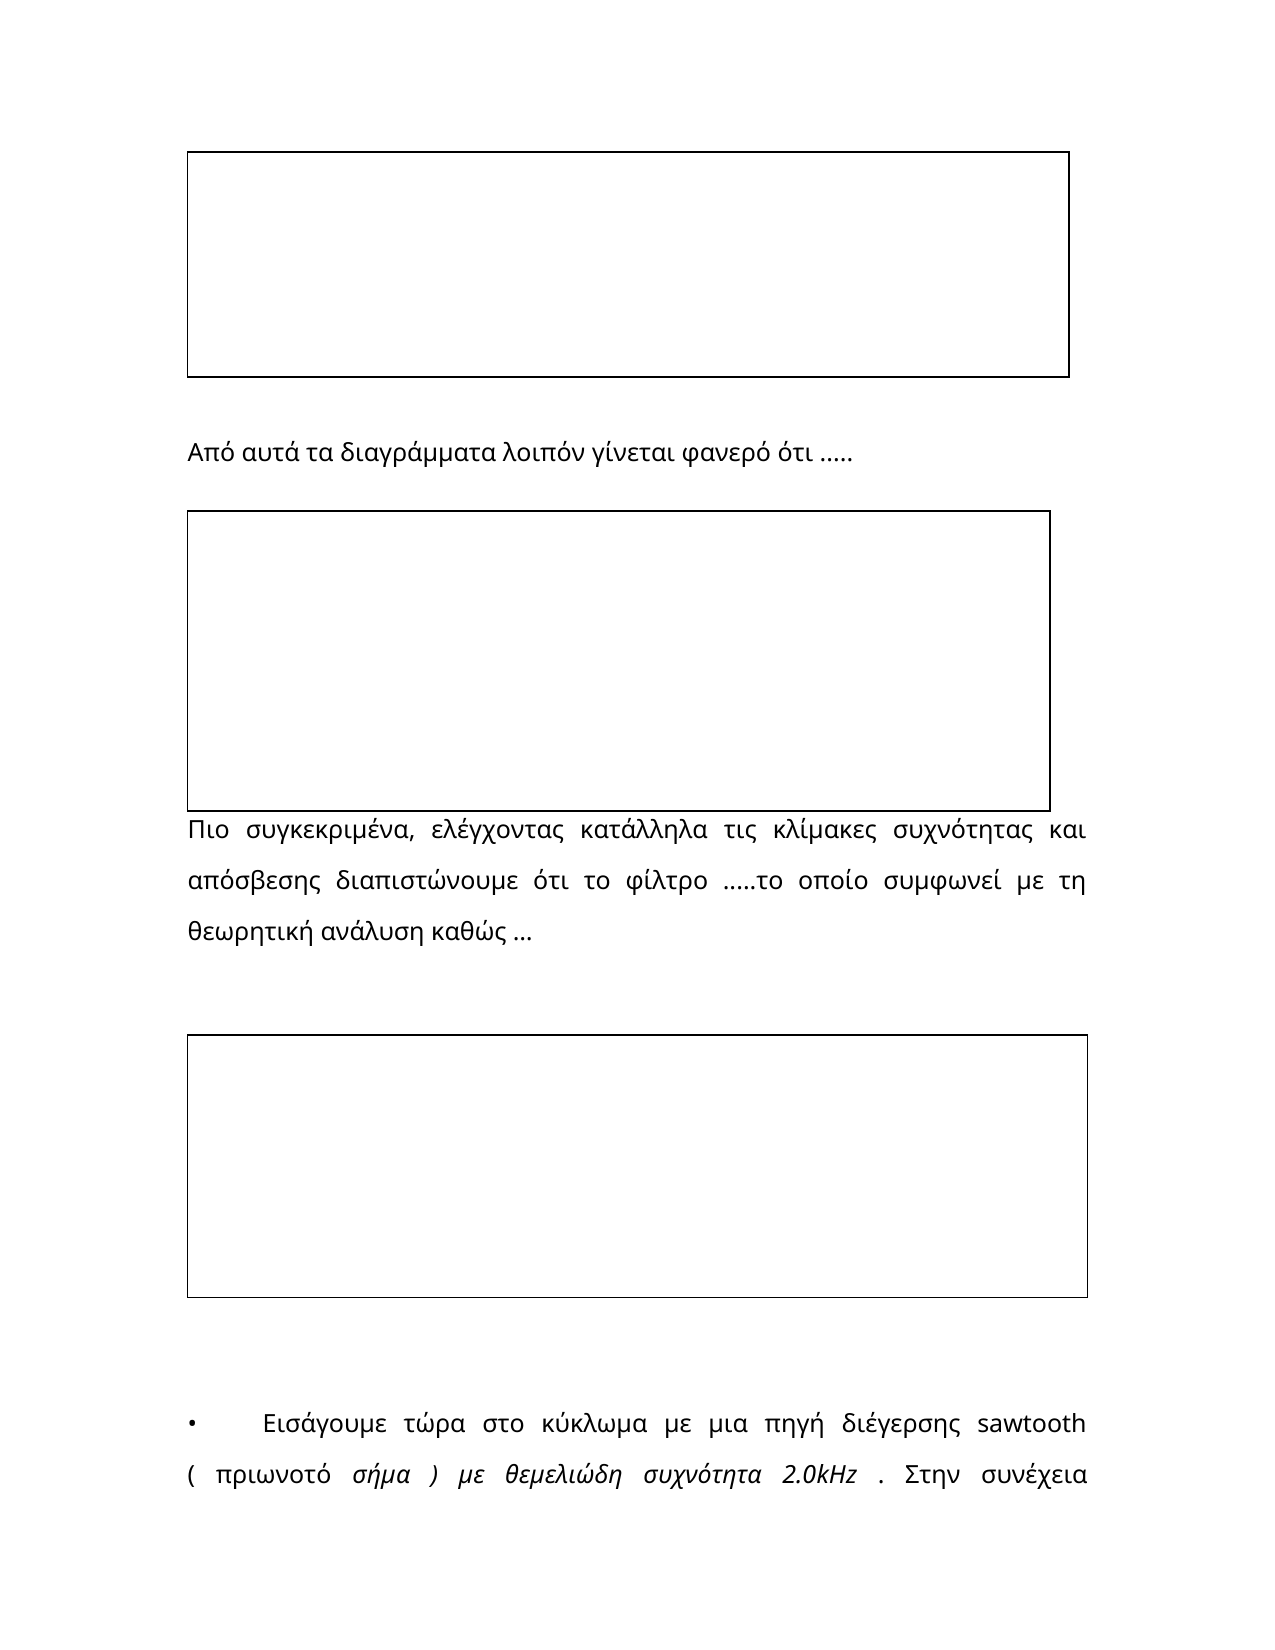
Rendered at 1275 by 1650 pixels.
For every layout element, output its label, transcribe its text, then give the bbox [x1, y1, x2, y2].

text • Εισάγουμε τώρα στο κύκλωμα με μια πηγή διέγερσης sawtooth ( πριωνοτό σήμα ) με θεμελιώδη συχνότητα 2.0kHz . Στην συνέχεια [187, 1406, 1087, 1491]
text Πιο συγκεκριμένα, ελέγχοντας κατάλληλα τις κλίμακες συχνότητας και απόσβεσης διαπιστώνουμε ότι το φίλτρο .....το οποίο συμφωνεί με τη θεωρητική ανάλυση καθώς … [187, 486, 1087, 948]
text Από αυτά τα διαγράμματα λοιπόν γίνεται φανερό ότι ..... [187, 434, 1087, 469]
